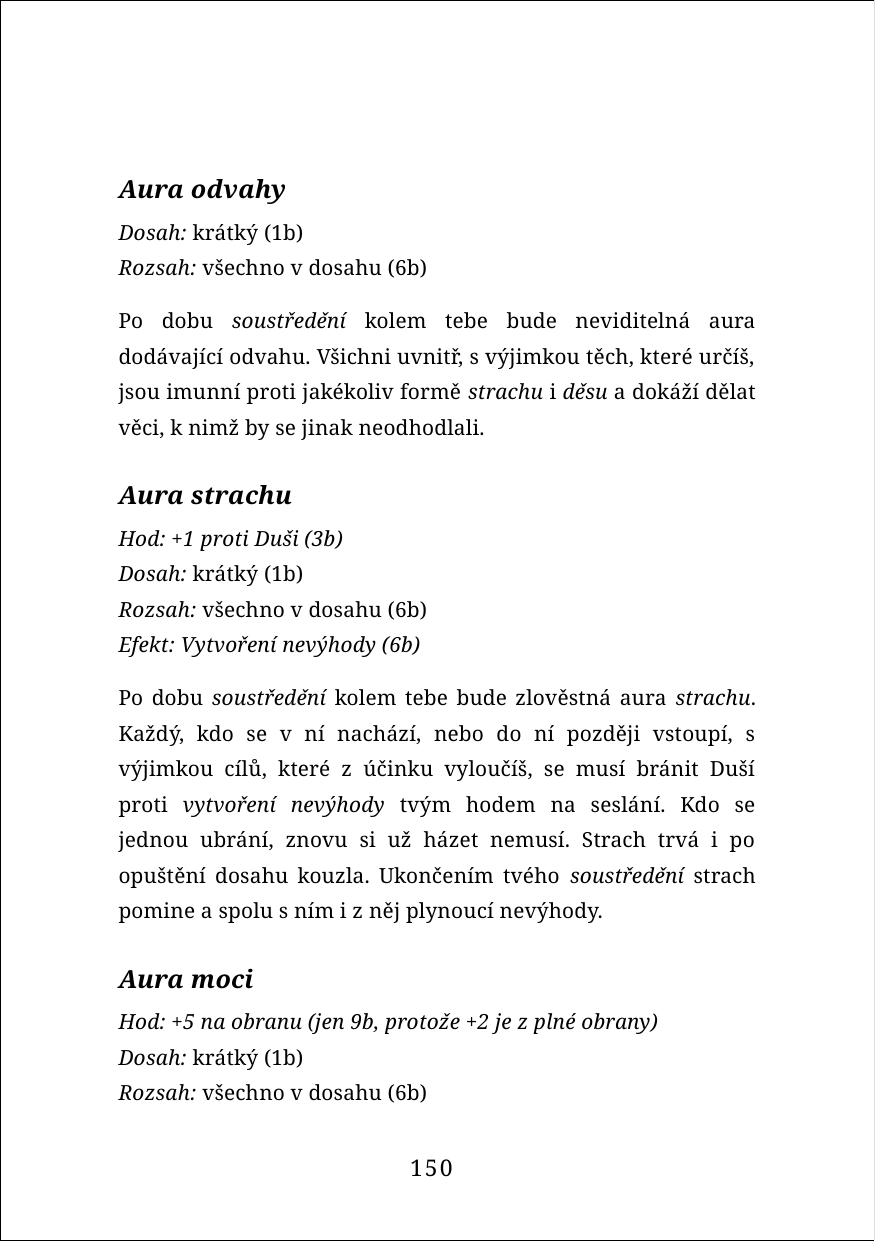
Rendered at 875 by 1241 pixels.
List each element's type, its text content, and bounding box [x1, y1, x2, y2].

text Hod: +5 na obranu (jen 9b, protože +2 je z plné obrany) Dosah: krátký (1b) Rozsah: všechno v dosahu (6b) [118, 1007, 756, 1107]
text Po dobu soustředění kolem tebe bude zlověstná aura strachu. Každý, kdo se v ní nachází, nebo do ní později vstoupí, s výjimkou cílů, které z účinku vyloučíš, se musí bránit Duší proti vytvoření nevýhody tvým hodem na seslání. Kdo se jednou ubrání, znovu si už házet nemusí. Strach trvá i po opuštění dosahu kouzla. Ukončením tvého soustředění strach pomine a spolu s ním i z něj plynoucí nevýhody. [118, 683, 756, 925]
text Po dobu soustředění kolem tebe bude neviditelná aura dodávající odvahu. Všichni uvnitř, s výjimkou těch, které určíš, jsou imunní proti jakékoliv formě strachu i děsu a dokáží dělat věci, k nimž by se jinak neodhodlali. [118, 306, 756, 441]
text Dosah: krátký (1b) Rozsah: všechno v dosahu (6b) [118, 218, 756, 282]
subtitle Aura odvahy [118, 172, 756, 206]
subtitle Aura moci [118, 962, 756, 996]
subtitle Aura strachu [118, 478, 756, 512]
text Hod: +1 proti Duši (3b) Dosah: krátký (1b) Rozsah: všechno v dosahu (6b) Efekt: Vytvoření nevýhody (6b) [118, 524, 756, 659]
